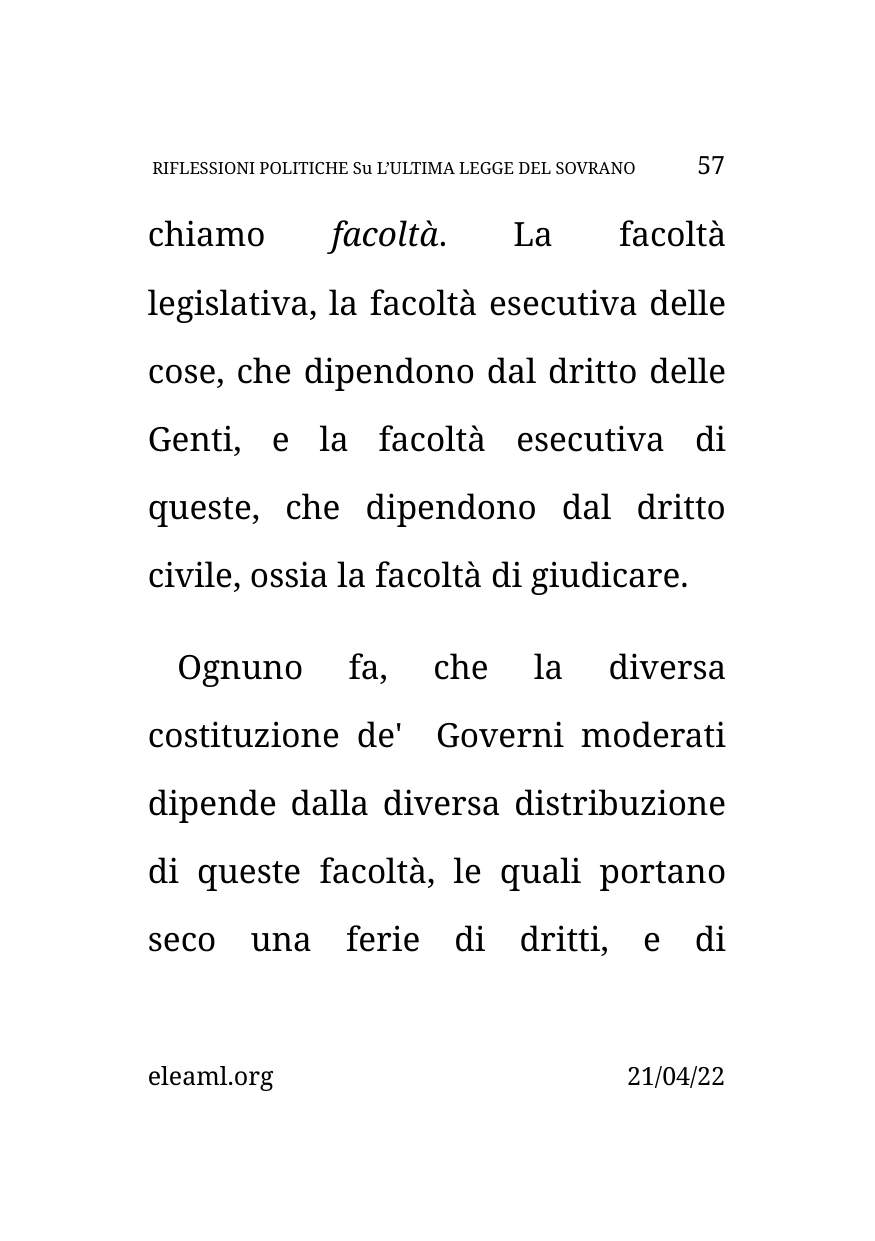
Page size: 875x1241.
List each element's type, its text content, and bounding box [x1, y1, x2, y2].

text chiamo facoltà. La facoltà legislativa, la facoltà esecutiva delle cose, che dipendono dal dritto delle Genti, e la facoltà esecutiva di queste, che dipendono dal dritto civile, ossia la facoltà di giudicare. [148, 211, 726, 597]
text Ognuno fa, che la diversa costituzione de' Governi moderati dipende dalla diversa distribuzione di queste facoltà, le quali portano seco una ferie di dritti, e di [148, 643, 726, 961]
